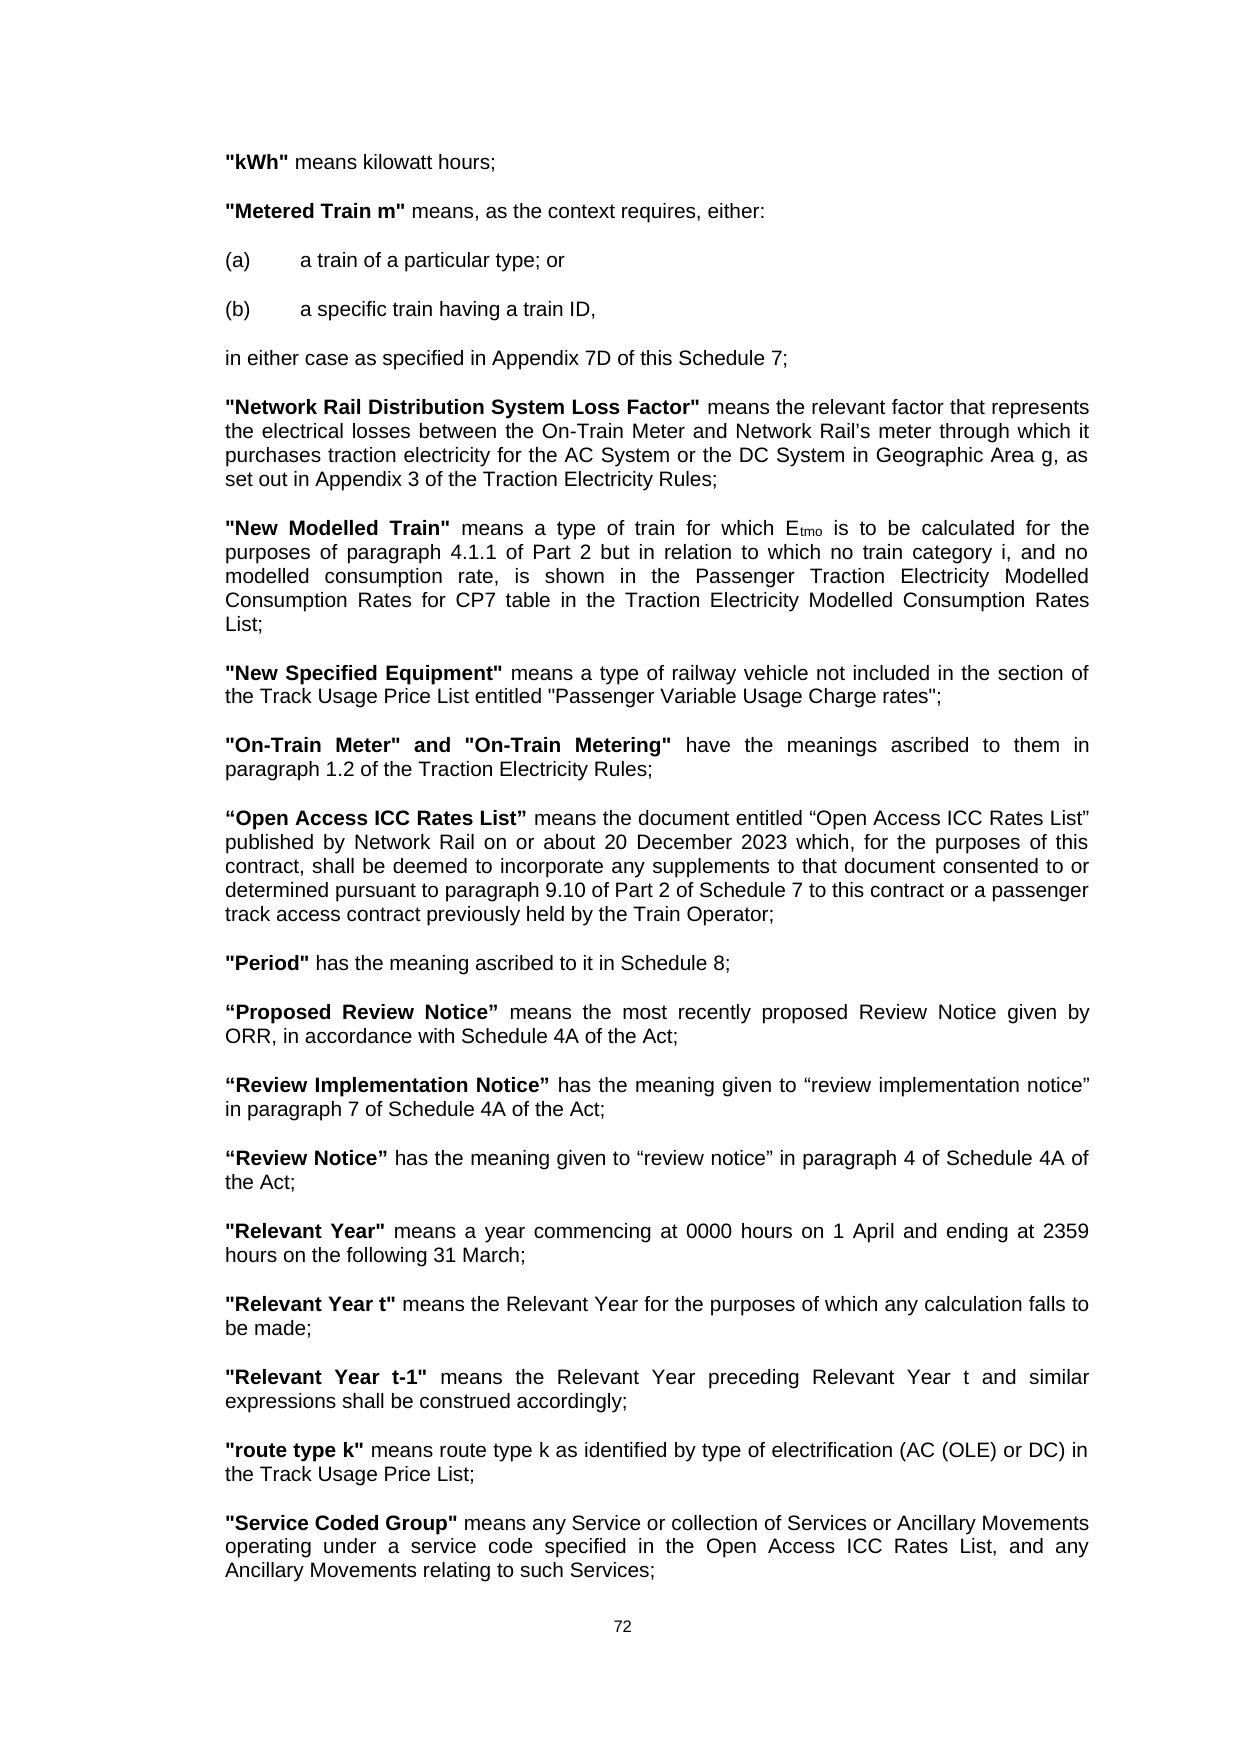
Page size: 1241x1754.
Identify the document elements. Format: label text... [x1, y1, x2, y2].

text “Review Notice” has the meaning given to “review notice” in paragraph 4 of Schedule 4A of the Act; [225, 1146, 1090, 1194]
text "Service Coded Group" means any Service or collection of Services or Ancillary Movements operating under a service code specified in the Open Access ICC Rates List, and any Ancillary Movements relating to such Services; [225, 1510, 1090, 1582]
text "Period" has the meaning ascribed to it in Schedule 8; [225, 951, 1090, 975]
text "Relevant Year" means a year commencing at 0000 hours on 1 April and ending at 2359 hours on the following 31 March; [225, 1219, 1090, 1267]
text "Metered Train m" means, as the context requires, either: [225, 199, 1090, 223]
text (b) a specific train having a train ID, [225, 297, 1090, 321]
text (a) a train of a particular type; or [225, 248, 1090, 272]
text "kWh" means kilowatt hours; [225, 150, 1090, 174]
text “Review Implementation Notice” has the meaning given to “review implementation notice” in paragraph 7 of Schedule 4A of the Act; [225, 1073, 1090, 1121]
text "New Modelled Train" means a type of train for which Etmo is to be calculated for the purposes of paragraph 4.1.1 of Part 2 but in relation to which no train category i, and no modelled consumption rate, is shown in the Passenger Traction Electricity Modelled Consumption Rates for CP7 table in the Traction Electricity Modelled Consumption Rates List; [225, 516, 1090, 635]
text "New Specified Equipment" means a type of railway vehicle not included in the section of the Track Usage Price List entitled "Passenger Variable Usage Charge rates"; [225, 660, 1090, 708]
text "Relevant Year t" means the Relevant Year for the purposes of which any calculation falls to be made; [225, 1292, 1090, 1339]
text “Proposed Review Notice” means the most recently proposed Review Notice given by ORR, in accordance with Schedule 4A of the Act; [225, 1000, 1090, 1048]
text "On-Train Meter" and "On-Train Metering" have the meanings ascribed to them in paragraph 1.2 of the Traction Electricity Rules; [225, 733, 1090, 781]
text "route type k" means route type k as identified by type of electrification (AC (OLE) or DC) in the Track Usage Price List; [225, 1437, 1090, 1485]
text "Network Rail Distribution System Loss Factor" means the relevant factor that represents the electrical losses between the On-Train Meter and Network Rail’s meter through which it purchases traction electricity for the AC System or the DC System in Geographic Area g, as set out in Appendix 3 of the Traction Electricity Rules; [225, 395, 1090, 491]
text "Relevant Year t-1" means the Relevant Year preceding Relevant Year t and similar expressions shall be construed accordingly; [225, 1364, 1090, 1412]
text “Open Access ICC Rates List” means the document entitled “Open Access ICC Rates List” published by Network Rail on or about 20 December 2023 which, for the purposes of this contract, shall be deemed to incorporate any supplements to that document consented to or determined pursuant to paragraph 9.10 of Part 2 of Schedule 7 to this contract or a passenger track access contract previously held by the Train Operator; [225, 806, 1090, 926]
text in either case as specified in Appendix 7D of this Schedule 7; [225, 346, 1090, 370]
